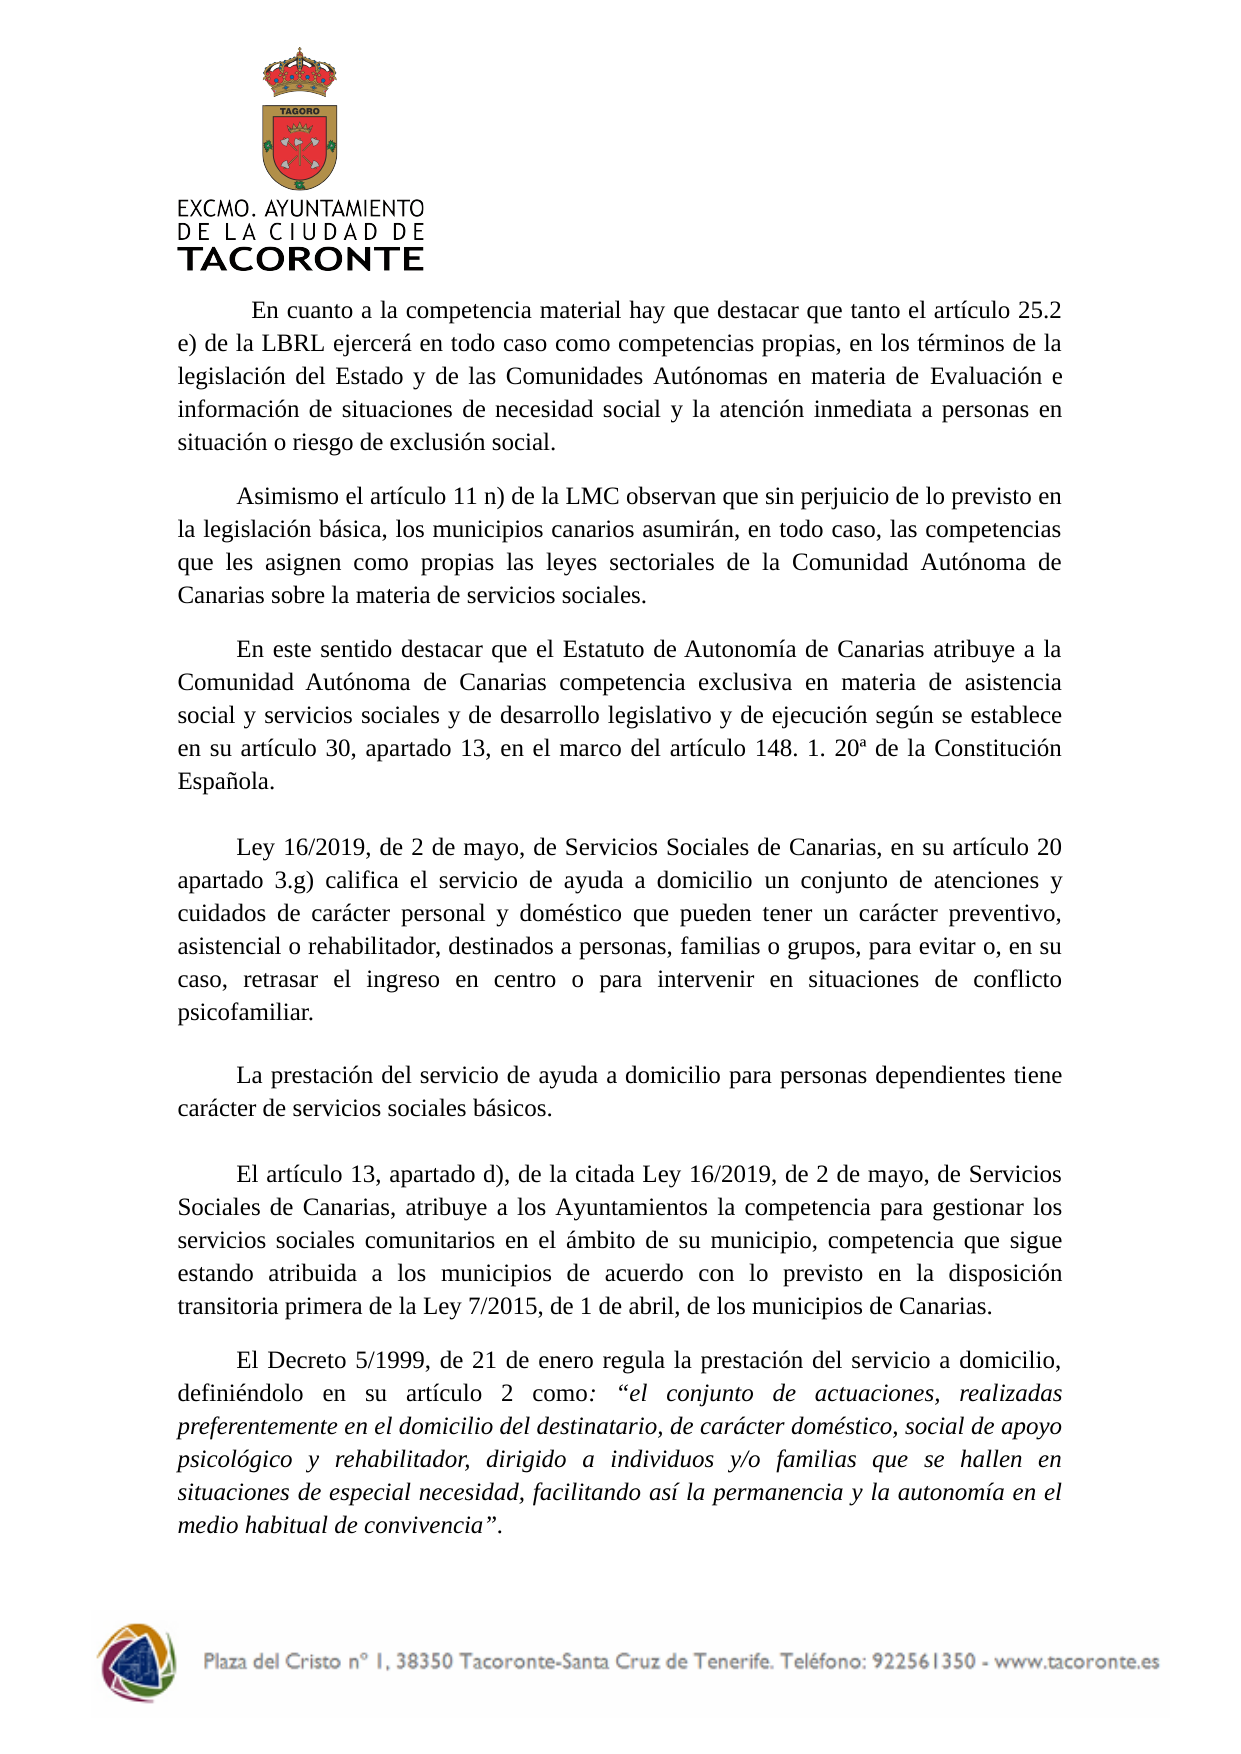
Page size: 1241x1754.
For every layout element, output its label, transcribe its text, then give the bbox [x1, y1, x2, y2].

text La prestación del servicio de ayuda a domicilio para personas dependientes tiene carácter de servicios sociales básicos. [177, 1060, 1063, 1122]
text Asimismo el artículo 11 n) de la LMC observan que sin perjuicio de lo previsto en la legislación básica, los municipios canarios asumirán, en todo caso, las competencias que les asignen como propias las leyes sectoriales de la Comunidad Autónoma de Canarias sobre la materia de servicios sociales. [177, 481, 1063, 609]
text Ley 16/2019, de 2 de mayo, de Servicios Sociales de Canarias, en su artículo 20 apartado 3.g) califica el servicio de ayuda a domicilio un conjunto de atenciones y cuidados de carácter personal y doméstico que pueden tener un carácter preventivo, asistencial o rehabilitador, destinados a personas, familias o grupos, para evitar o, en su caso, retrasar el ingreso en centro o para intervenir en situaciones de conflicto psicofamiliar. [177, 832, 1063, 1026]
picture [90, 1610, 1170, 1718]
text En este sentido destacar que el Estatuto de Autonomía de Canarias atribuye a la Comunidad Autónoma de Canarias competencia exclusiva en materia de asistencia social y servicios sociales y de desarrollo legislativo y de ejecución según se establece en su artículo 30, apartado 13, en el marco del artículo 148. 1. 20ª de la Constitución Española. [177, 634, 1063, 795]
picture [177, 47, 424, 271]
text El Decreto 5/1999, de 21 de enero regula la prestación del servicio a domicilio, definiéndolo en su artículo 2 como: “el conjunto de actuaciones, realizadas preferentemente en el domicilio del destinatario, de carácter doméstico, social de apoyo psicológico y rehabilitador, dirigido a individuos y/o familias que se hallen en situaciones de especial necesidad, facilitando así la permanencia y la autonomía en el medio habitual de convivencia”. [177, 1345, 1063, 1539]
text El artículo 13, apartado d), de la citada Ley 16/2019, de 2 de mayo, de Servicios Sociales de Canarias, atribuye a los Ayuntamientos la competencia para gestionar los servicios sociales comunitarios en el ámbito de su municipio, competencia que sigue estando atribuida a los municipios de acuerdo con lo previsto en la disposición transitoria primera de la Ley 7/2015, de 1 de abril, de los municipios de Canarias. [177, 1159, 1063, 1320]
text En cuanto a la competencia material hay que destacar que tanto el artículo 25.2 e) de la LBRL ejercerá en todo caso como competencias propias, en los términos de la legislación del Estado y de las Comunidades Autónomas en materia de Evaluación e información de situaciones de necesidad social y la atención inmediata a personas en situación o riesgo de exclusión social. [177, 295, 1063, 456]
